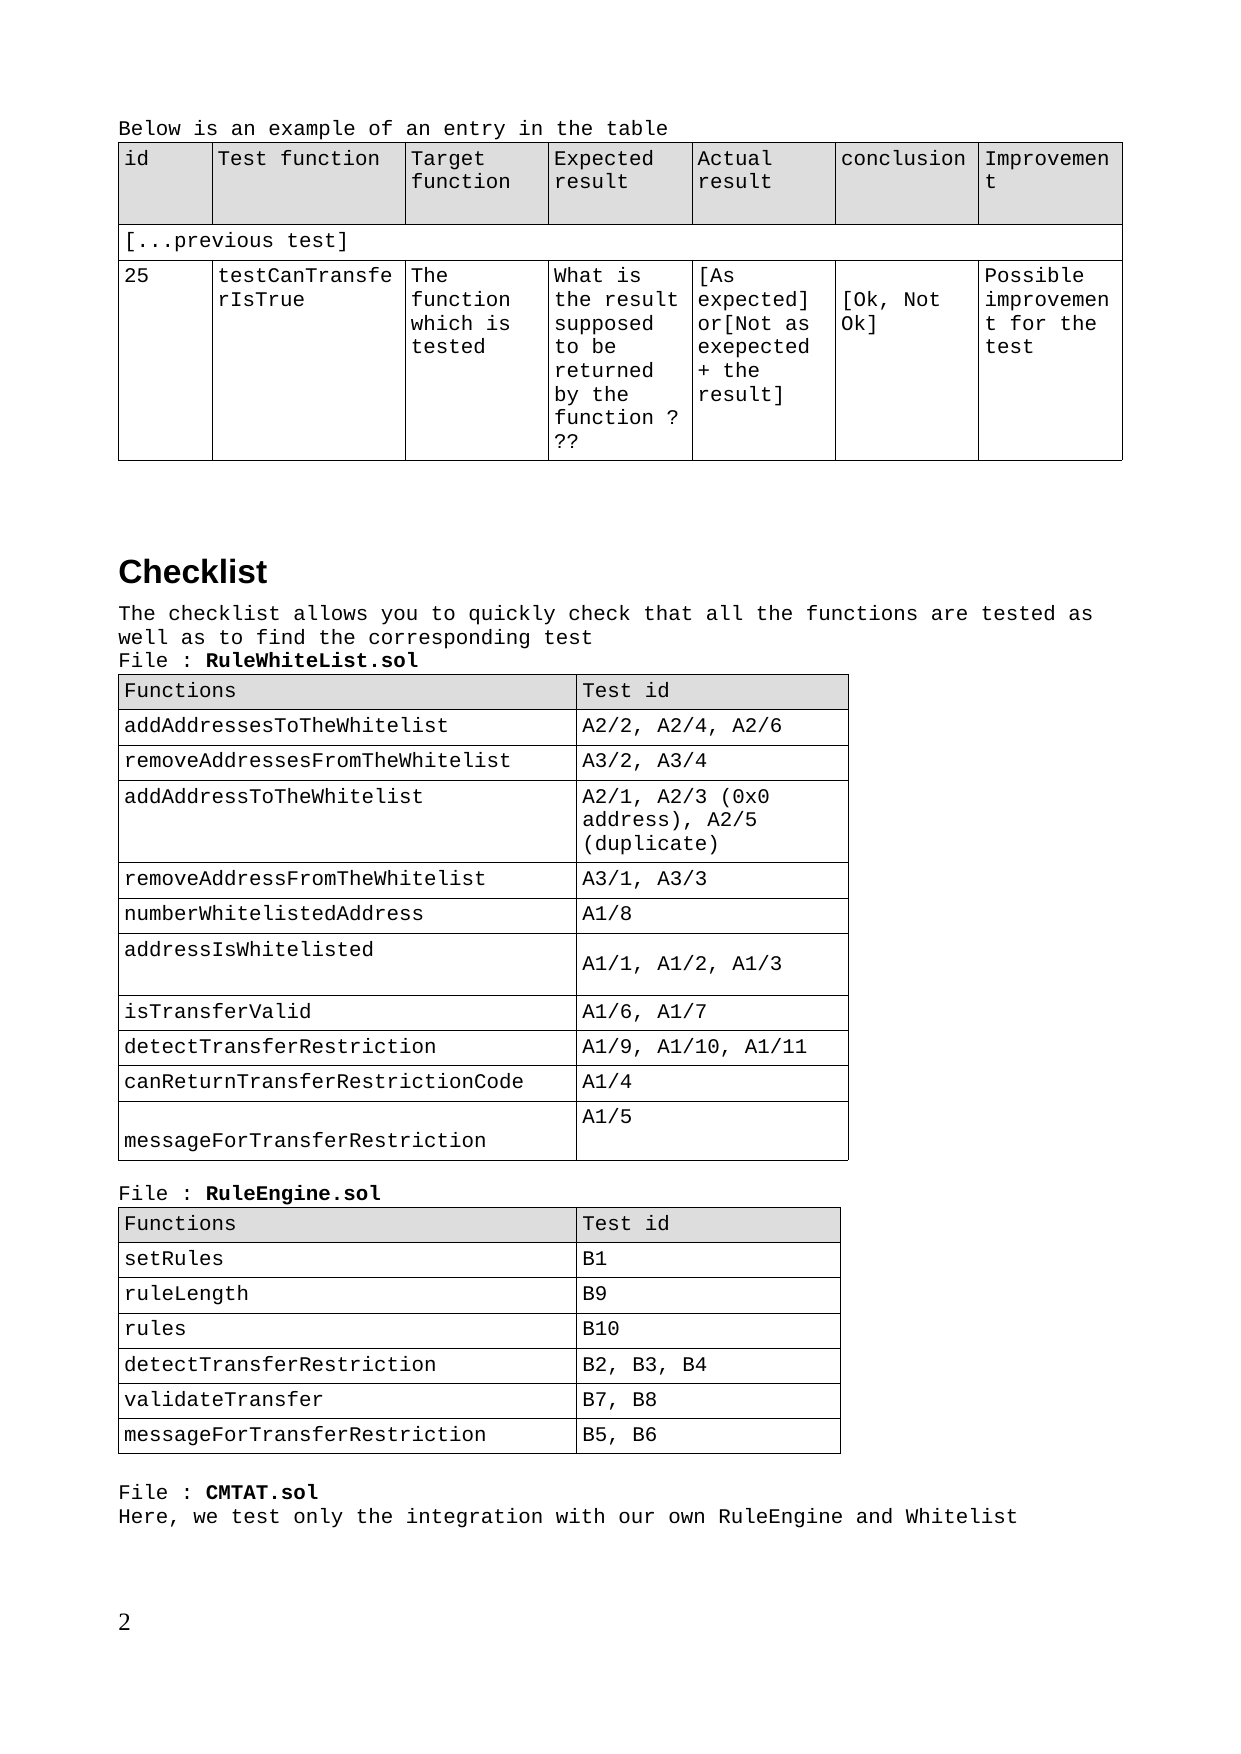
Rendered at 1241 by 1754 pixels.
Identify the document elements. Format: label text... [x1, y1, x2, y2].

table_cell [Ok, Not Ok] [836, 261, 978, 460]
table_cell A3/1, A3/3 [577, 863, 848, 897]
table_header Functions [119, 675, 576, 709]
table_cell The function which is tested [406, 261, 548, 460]
table_cell A1/9, A1/10, A1/11 [577, 1031, 848, 1065]
table_cell B7, B8 [577, 1384, 840, 1418]
table_header conclusion [836, 143, 978, 224]
table_cell rules [119, 1314, 576, 1348]
table_header id [119, 143, 212, 224]
table_cell messageForTransferRestriction [119, 1102, 576, 1159]
table_cell [...previous test] [119, 225, 1122, 259]
text Below is an example of an entry in the table [118, 118, 1122, 142]
table_cell testCanTransferIsTrue [213, 261, 405, 460]
table_cell A1/6, A1/7 [577, 996, 848, 1030]
table_cell setRules [119, 1243, 576, 1277]
table_cell A2/2, A2/4, A2/6 [577, 710, 848, 744]
table_header Target function [406, 143, 548, 224]
table_cell A1/4 [577, 1066, 848, 1101]
table_header Test function [213, 143, 405, 224]
table_header Improvement [979, 143, 1122, 224]
table_cell removeAddressesFromTheWhitelist [119, 746, 576, 780]
table_header Actual result [693, 143, 835, 224]
table_cell ruleLength [119, 1278, 576, 1312]
table_cell A1/5 [577, 1102, 848, 1159]
table_cell addAddressToTheWhitelist [119, 781, 576, 862]
table_cell B9 [577, 1278, 840, 1312]
text Here, we test only the integration with our own RuleEngine and Whitelist [118, 1506, 1122, 1529]
text File : RuleWhiteList.sol [118, 651, 1122, 674]
table_cell detectTransferRestriction [119, 1031, 576, 1065]
table_cell B5, B6 [577, 1419, 840, 1453]
table_cell validateTransfer [119, 1384, 576, 1418]
table_cell A3/2, A3/4 [577, 746, 848, 780]
table_header Functions [119, 1208, 576, 1242]
text File : CMTAT.sol [118, 1482, 1122, 1506]
table_header Test id [577, 1208, 840, 1242]
table_cell B10 [577, 1314, 840, 1348]
table_cell A1/1, A1/2, A1/3 [577, 934, 848, 995]
table_cell messageForTransferRestriction [119, 1419, 576, 1453]
table_cell Possible improvement for the test [979, 261, 1122, 460]
subtitle Checklist [118, 552, 1122, 591]
table_cell addressIsWhitelisted [119, 934, 576, 995]
text File : RuleEngine.sol [118, 1183, 1122, 1207]
table_cell B2, B3, B4 [577, 1349, 840, 1383]
table_cell A2/1, A2/3 (0x0 address), A2/5 (duplicate) [577, 781, 848, 862]
table_cell [As expected] or[Not as exepected + the result] [693, 261, 835, 460]
table_header Expected result [549, 143, 692, 224]
table_cell addAddressesToTheWhitelist [119, 710, 576, 744]
table_cell What is the result supposed to be returned by the function ??? [549, 261, 692, 460]
table_cell isTransferValid [119, 996, 576, 1030]
table_cell detectTransferRestriction [119, 1349, 576, 1383]
table_header Test id [577, 675, 848, 709]
table_cell 25 [119, 261, 212, 460]
table_cell B1 [577, 1243, 840, 1277]
table_cell A1/8 [577, 899, 848, 933]
text The checklist allows you to quickly check that all the functions are tested as well as to find the corresponding test [118, 603, 1122, 651]
table_cell removeAddressFromTheWhitelist [119, 863, 576, 897]
table_cell numberWhitelistedAddress [119, 899, 576, 933]
table_cell canReturnTransferRestrictionCode [119, 1066, 576, 1101]
